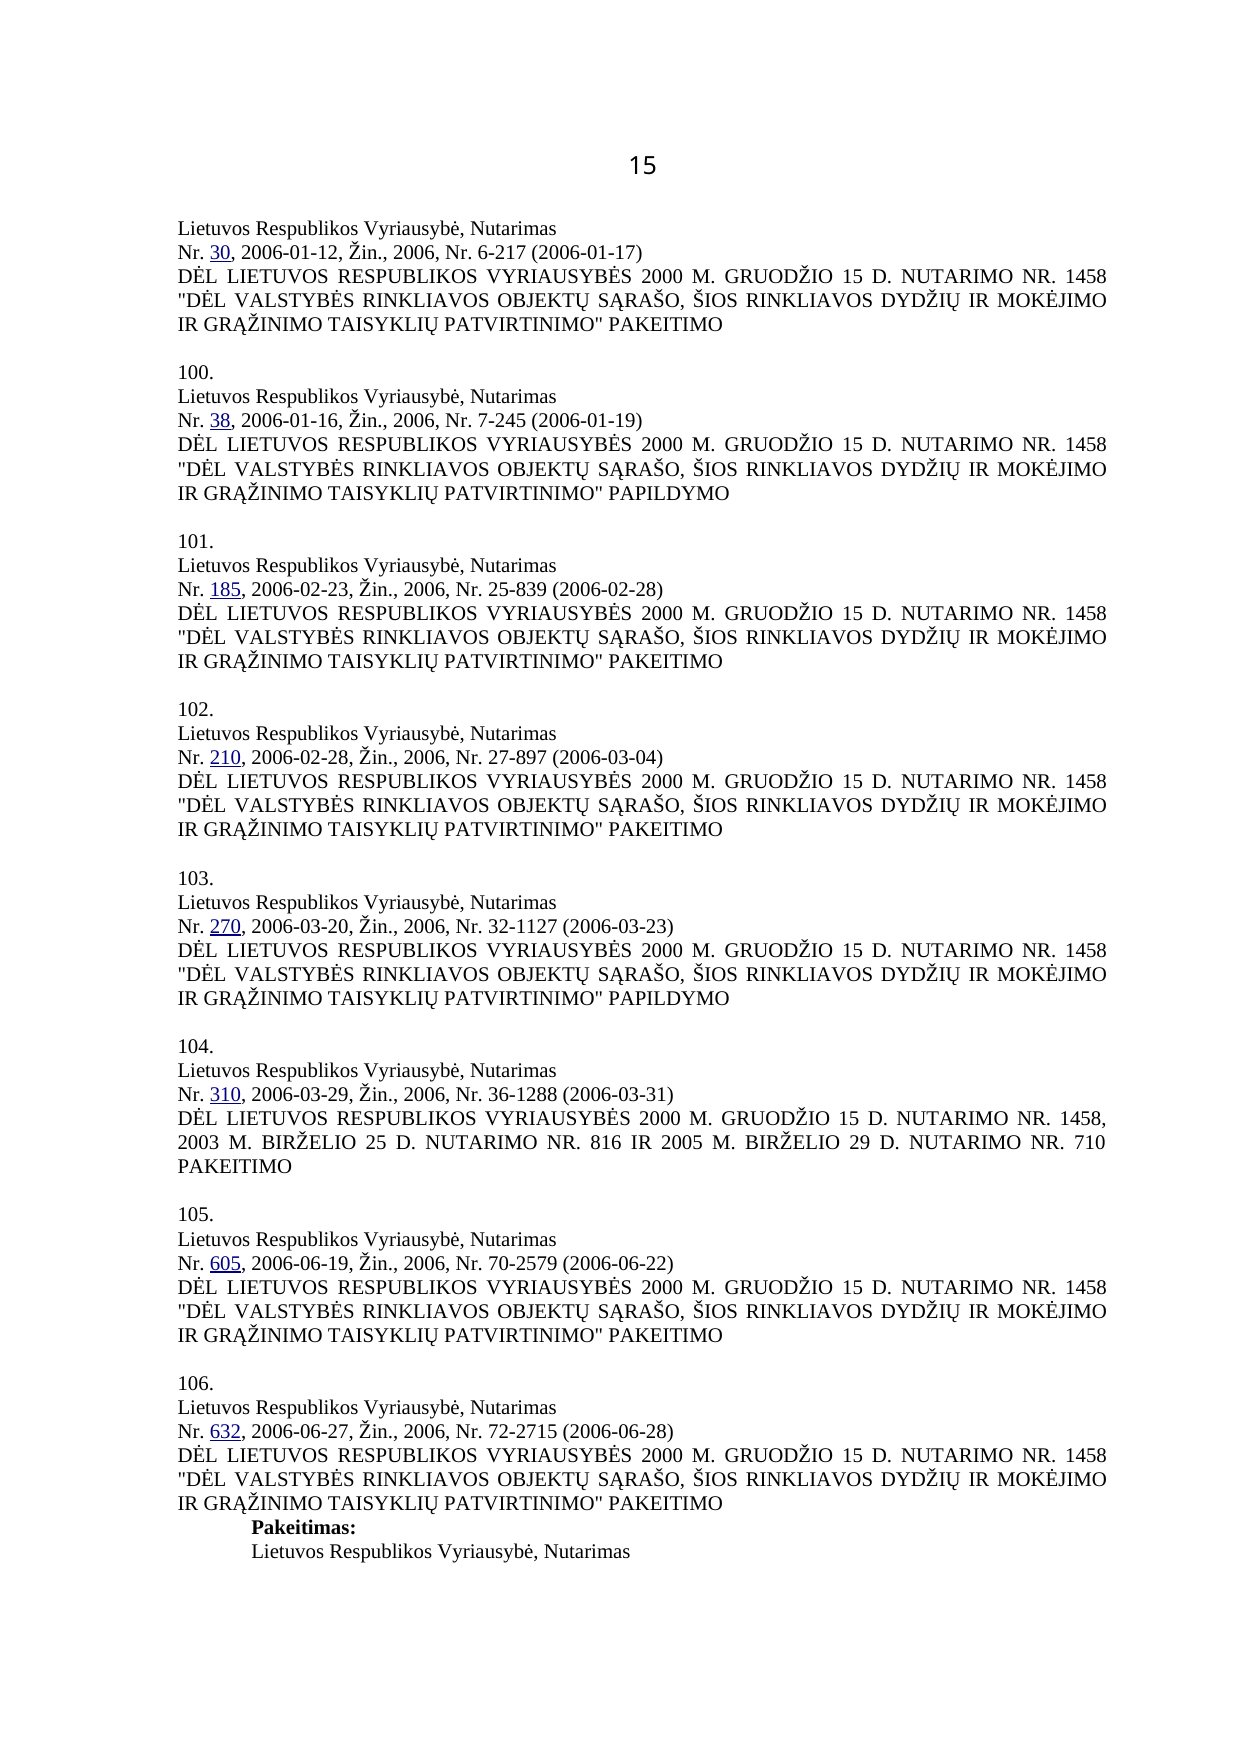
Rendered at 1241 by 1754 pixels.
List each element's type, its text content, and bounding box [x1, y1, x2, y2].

text 101. [177, 529, 1107, 553]
text Lietuvos Respublikos Vyriausybė, Nutarimas [177, 1539, 1107, 1563]
text Lietuvos Respublikos Vyriausybė, Nutarimas [177, 889, 1107, 914]
text DĖL LIETUVOS RESPUBLIKOS VYRIAUSYBĖS 2000 M. GRUODŽIO 15 D. NUTARIMO NR. 1458 "DĖL VALSTYBĖS RINKLIAVOS OBJEKTŲ SĄRAŠO, ŠIOS RINKLIAVOS DYDŽIŲ IR MOKĖJIMO IR GRĄŽINIMO TAISYKLIŲ PATVIRTINIMO" PAKEITIMO [177, 1274, 1107, 1347]
text DĖL LIETUVOS RESPUBLIKOS VYRIAUSYBĖS 2000 M. GRUODŽIO 15 D. NUTARIMO NR. 1458 "DĖL VALSTYBĖS RINKLIAVOS OBJEKTŲ SĄRAŠO, ŠIOS RINKLIAVOS DYDŽIŲ IR MOKĖJIMO IR GRĄŽINIMO TAISYKLIŲ PATVIRTINIMO" PAPILDYMO [177, 432, 1107, 504]
text DĖL LIETUVOS RESPUBLIKOS VYRIAUSYBĖS 2000 M. GRUODŽIO 15 D. NUTARIMO NR. 1458 "DĖL VALSTYBĖS RINKLIAVOS OBJEKTŲ SĄRAŠO, ŠIOS RINKLIAVOS DYDŽIŲ IR MOKĖJIMO IR GRĄŽINIMO TAISYKLIŲ PATVIRTINIMO" PAKEITIMO [177, 769, 1107, 841]
text DĖL LIETUVOS RESPUBLIKOS VYRIAUSYBĖS 2000 M. GRUODŽIO 15 D. NUTARIMO NR. 1458, 2003 M. BIRŽELIO 25 D. NUTARIMO NR. 816 IR 2005 M. BIRŽELIO 29 D. NUTARIMO NR. 710 PAKEITIMO [177, 1106, 1107, 1178]
text Nr. 38, 2006-01-16, Žin., 2006, Nr. 7-245 (2006-01-19) [177, 408, 1107, 432]
text 106. [177, 1371, 1107, 1395]
text Lietuvos Respublikos Vyriausybė, Nutarimas [177, 721, 1107, 745]
text 103. [177, 866, 1107, 889]
text Nr. 30, 2006-01-12, Žin., 2006, Nr. 6-217 (2006-01-17) [177, 240, 1107, 264]
text Lietuvos Respublikos Vyriausybė, Nutarimas [177, 1226, 1107, 1251]
text 100. [177, 360, 1107, 384]
text Pakeitimas: [177, 1515, 1107, 1539]
text Lietuvos Respublikos Vyriausybė, Nutarimas [177, 216, 1107, 240]
text Nr. 632, 2006-06-27, Žin., 2006, Nr. 72-2715 (2006-06-28) [177, 1419, 1107, 1443]
text 105. [177, 1202, 1107, 1226]
text Nr. 270, 2006-03-20, Žin., 2006, Nr. 32-1127 (2006-03-23) [177, 914, 1107, 938]
text Lietuvos Respublikos Vyriausybė, Nutarimas [177, 553, 1107, 577]
text DĖL LIETUVOS RESPUBLIKOS VYRIAUSYBĖS 2000 M. GRUODŽIO 15 D. NUTARIMO NR. 1458 "DĖL VALSTYBĖS RINKLIAVOS OBJEKTŲ SĄRAŠO, ŠIOS RINKLIAVOS DYDŽIŲ IR MOKĖJIMO IR GRĄŽINIMO TAISYKLIŲ PATVIRTINIMO" PAPILDYMO [177, 938, 1107, 1010]
text DĖL LIETUVOS RESPUBLIKOS VYRIAUSYBĖS 2000 M. GRUODŽIO 15 D. NUTARIMO NR. 1458 "DĖL VALSTYBĖS RINKLIAVOS OBJEKTŲ SĄRAŠO, ŠIOS RINKLIAVOS DYDŽIŲ IR MOKĖJIMO IR GRĄŽINIMO TAISYKLIŲ PATVIRTINIMO" PAKEITIMO [177, 1443, 1107, 1515]
text 102. [177, 697, 1107, 721]
text DĖL LIETUVOS RESPUBLIKOS VYRIAUSYBĖS 2000 M. GRUODŽIO 15 D. NUTARIMO NR. 1458 "DĖL VALSTYBĖS RINKLIAVOS OBJEKTŲ SĄRAŠO, ŠIOS RINKLIAVOS DYDŽIŲ IR MOKĖJIMO IR GRĄŽINIMO TAISYKLIŲ PATVIRTINIMO" PAKEITIMO [177, 264, 1107, 336]
text Lietuvos Respublikos Vyriausybė, Nutarimas [177, 1058, 1107, 1082]
text Lietuvos Respublikos Vyriausybė, Nutarimas [177, 384, 1107, 408]
text Nr. 210, 2006-02-28, Žin., 2006, Nr. 27-897 (2006-03-04) [177, 745, 1107, 769]
text Nr. 185, 2006-02-23, Žin., 2006, Nr. 25-839 (2006-02-28) [177, 577, 1107, 601]
text DĖL LIETUVOS RESPUBLIKOS VYRIAUSYBĖS 2000 M. GRUODŽIO 15 D. NUTARIMO NR. 1458 "DĖL VALSTYBĖS RINKLIAVOS OBJEKTŲ SĄRAŠO, ŠIOS RINKLIAVOS DYDŽIŲ IR MOKĖJIMO IR GRĄŽINIMO TAISYKLIŲ PATVIRTINIMO" PAKEITIMO [177, 601, 1107, 673]
text 104. [177, 1034, 1107, 1058]
text Nr. 605, 2006-06-19, Žin., 2006, Nr. 70-2579 (2006-06-22) [177, 1251, 1107, 1274]
text Nr. 310, 2006-03-29, Žin., 2006, Nr. 36-1288 (2006-03-31) [177, 1082, 1107, 1106]
text Lietuvos Respublikos Vyriausybė, Nutarimas [177, 1395, 1107, 1419]
